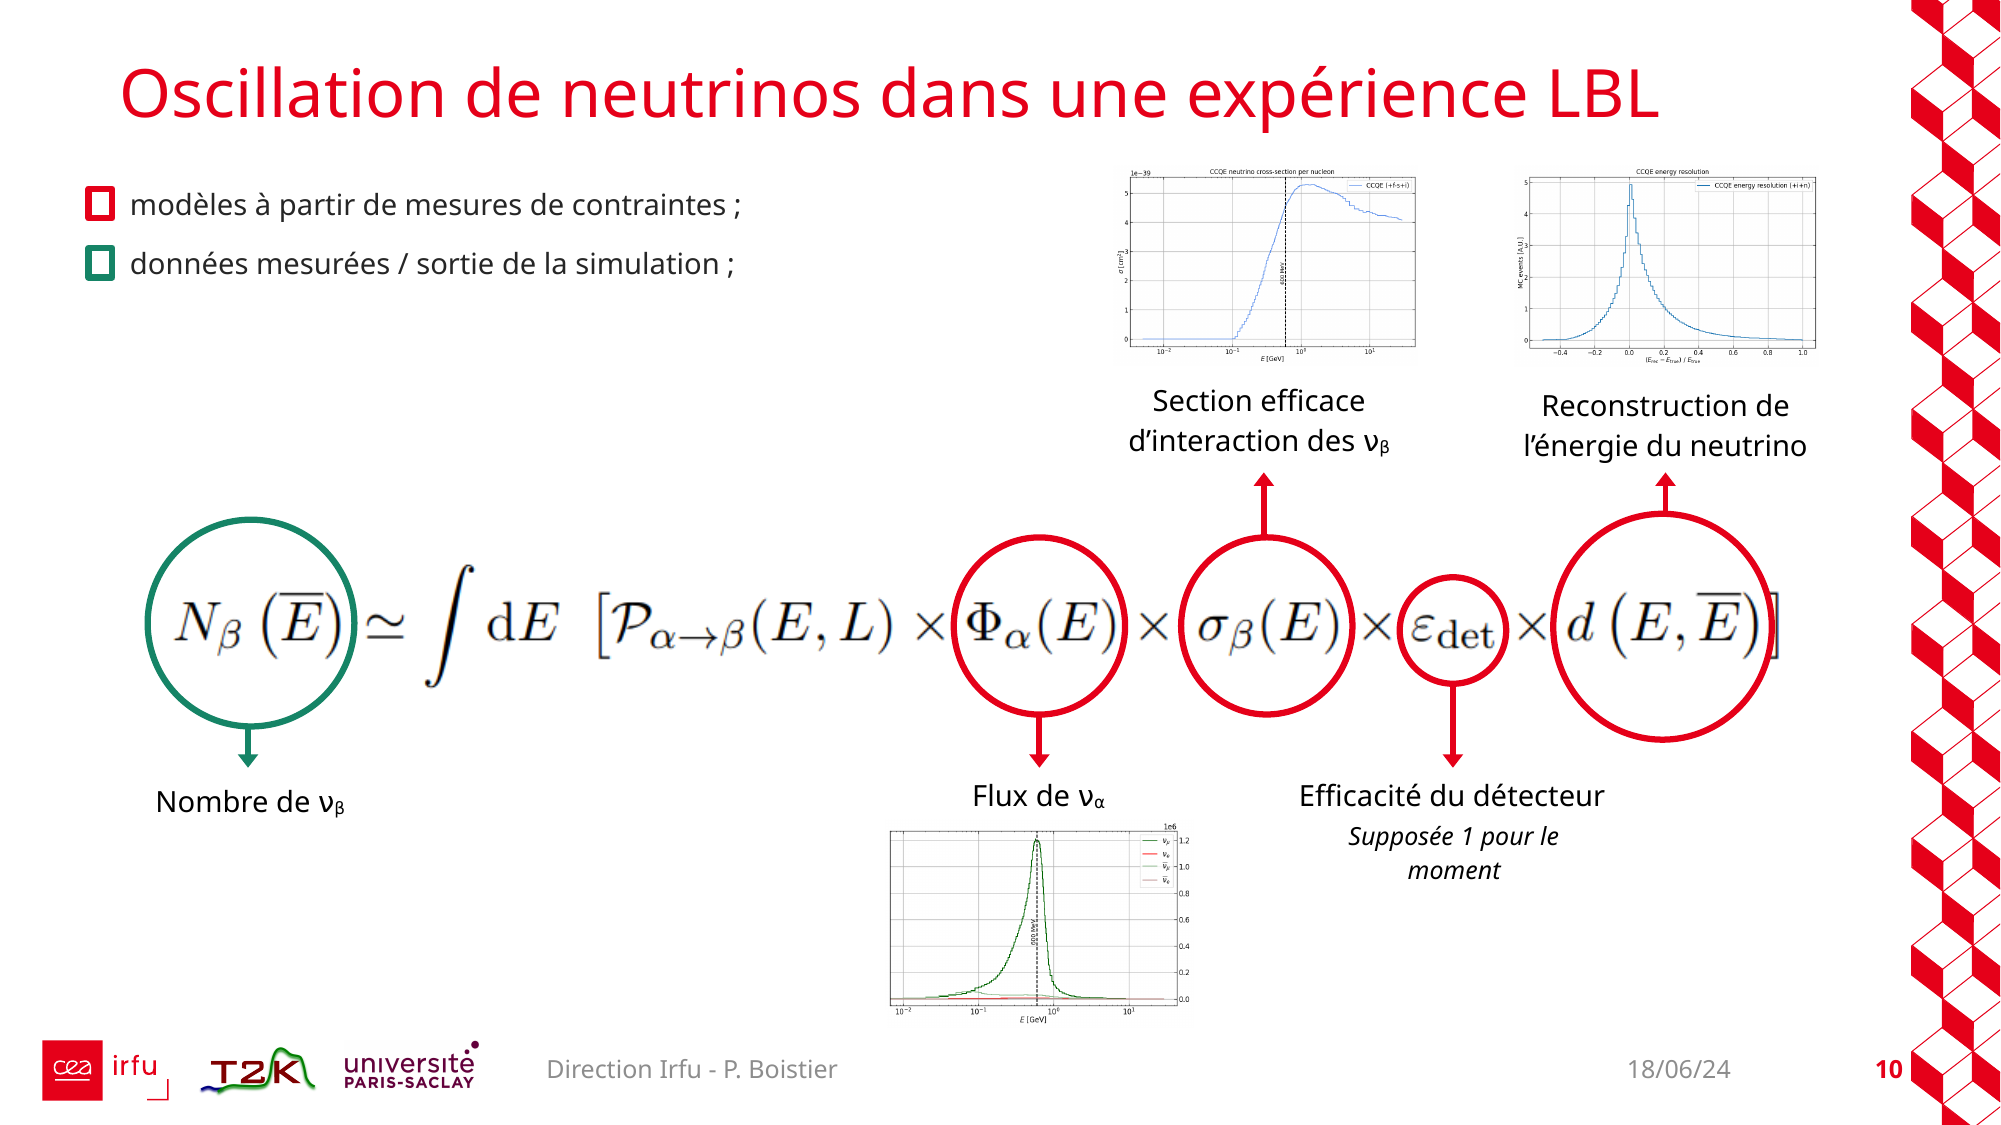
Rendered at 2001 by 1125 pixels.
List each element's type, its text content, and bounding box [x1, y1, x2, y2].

picture [1324, 554, 1574, 697]
text_box Nombre de νβ [88, 773, 413, 1000]
text_box Efficacité du détecteur [1241, 767, 1664, 994]
picture [1113, 165, 1418, 366]
picture [885, 819, 1194, 1034]
title Oscillation de neutrinos dans une expérience LBL [119, 52, 1881, 196]
picture [329, 554, 983, 697]
list données mesurées / sortie de la simulation ; [129, 243, 969, 302]
picture [1514, 165, 1819, 367]
text_box Reconstruction de l’énergie du neutrino [1487, 246, 1845, 473]
text_box Supposée 1 pour le moment [1313, 809, 1595, 911]
picture [1185, 554, 1349, 697]
picture [1557, 554, 1768, 697]
picture [1751, 554, 1790, 697]
text_box Section efficace d’interaction des νβ [1035, 218, 1491, 468]
picture [166, 554, 351, 697]
picture [344, 1040, 479, 1089]
picture [1403, 581, 1503, 680]
list modèles à partir de mesures de contraintes ; [129, 178, 1004, 243]
text_box Flux de να [850, 767, 1228, 1047]
picture [166, 689, 173, 697]
picture [1096, 554, 1210, 697]
picture [957, 554, 1121, 697]
picture [196, 1040, 318, 1101]
